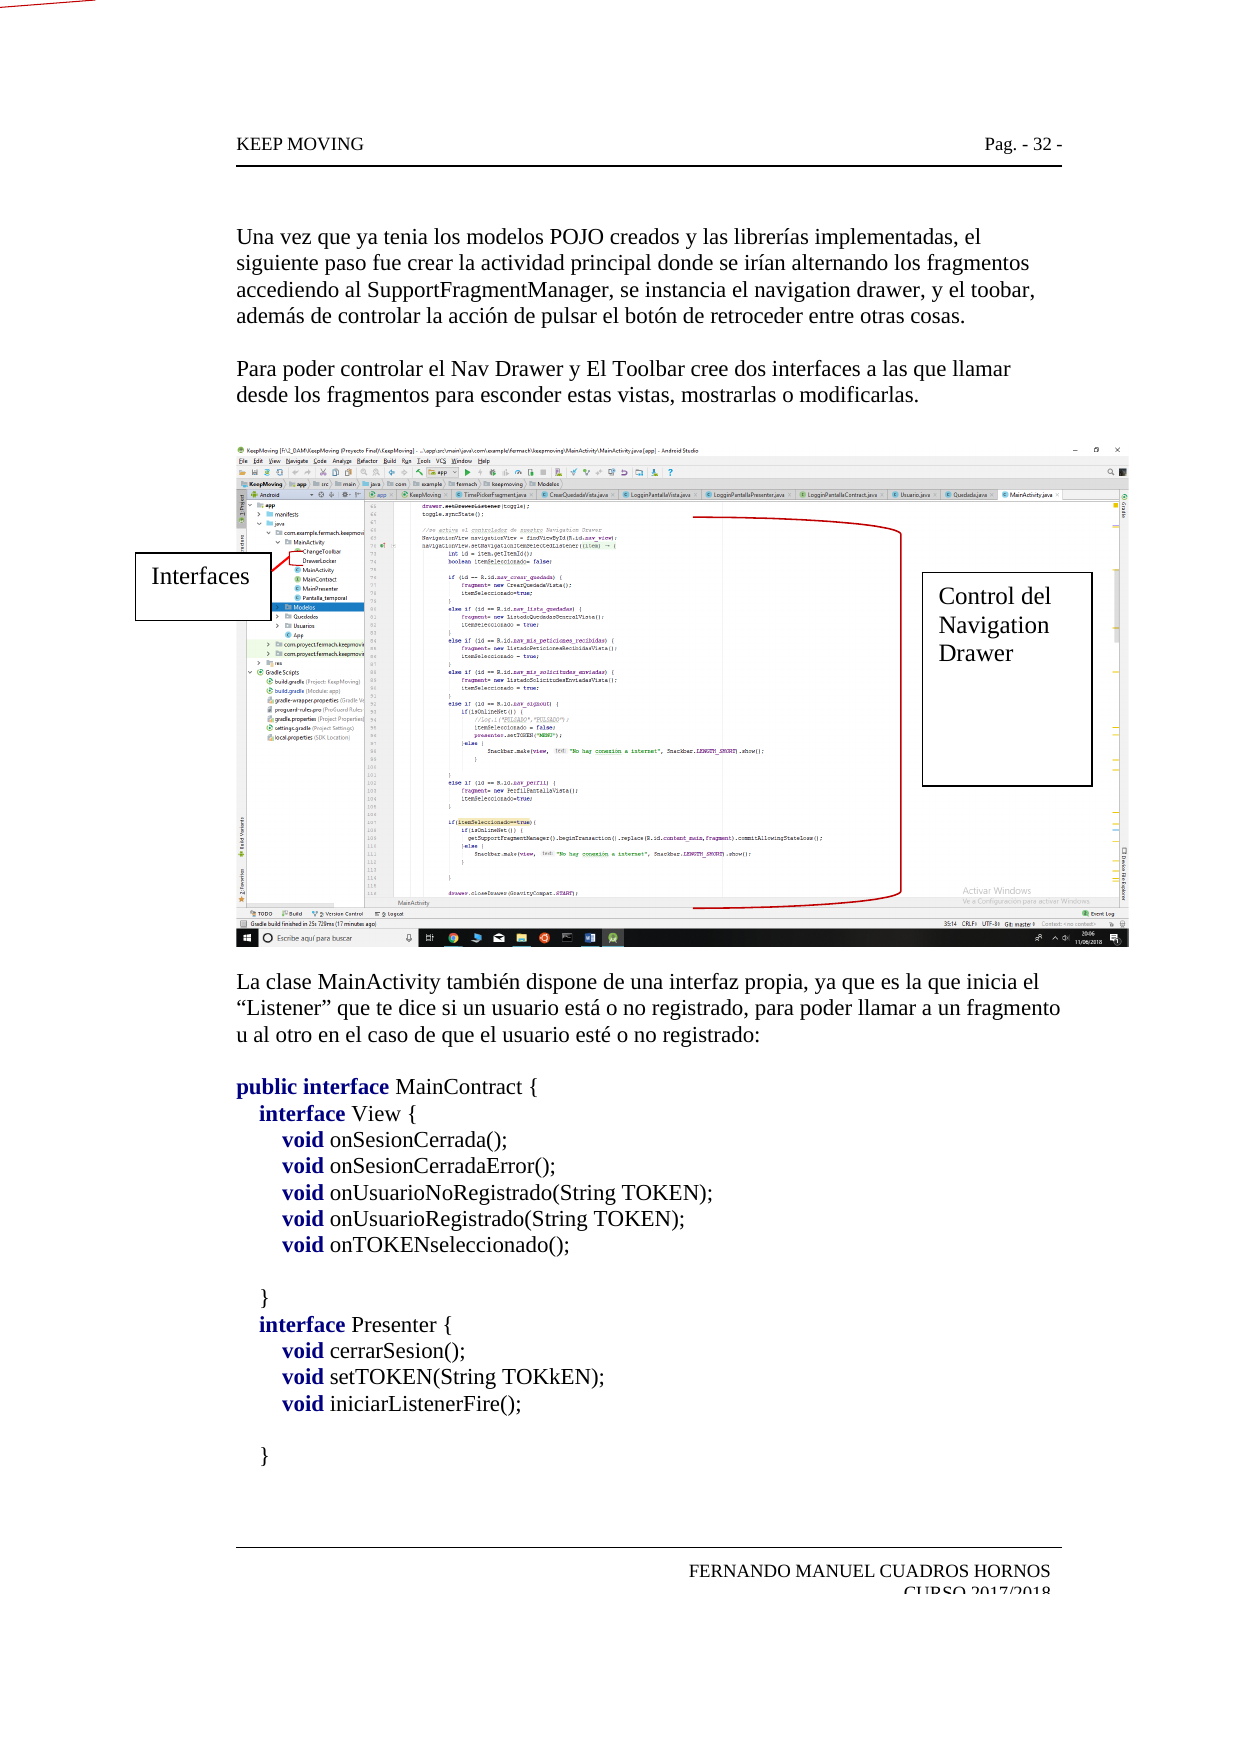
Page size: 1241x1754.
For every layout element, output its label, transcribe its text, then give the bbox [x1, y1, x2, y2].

text Navigation Drawer [938, 610, 1076, 667]
text Control del [938, 581, 1076, 610]
text Interfaces [151, 561, 255, 590]
text public interface MainContract { interface View { void onSesionCerrada(); void onSesionCerradaError(); void onUsuarioNoRegistrado(String TOKEN); void onUsuarioRegistrado(String TOKEN); void onTOKENseleccionado(); } interface Presenter { void cerrarSesion(); void setTOKEN(String TOKkEN); void iniciarListenerFire(); } [236, 1073, 1062, 1469]
picture [236, 445, 1129, 947]
text La clase MainActivity también dispone de una interfaz propia, ya que es la que inicia el “Listener” que te dice si un usuario está o no registrado, para poder llamar a un fragmento u al otro en el caso de que el usuario esté o no registrado: [236, 968, 1062, 1047]
text Para poder controlar el Nav Drawer y El Toolbar cree dos interfaces a las que llamar desde los fragmentos para esconder estas vistas, mostrarlas o modificarlas. [236, 355, 1062, 407]
text Una vez que ya tenia los modelos POJO creados y las librerías implementadas, el siguiente paso fue crear la actividad principal donde se irían alternando los fragmentos accediendo al SupportFragmentManager, se instancia el navigation drawer, y el toobar, además de controlar la acción de pulsar el botón de retroceder entre otras cosas. [236, 223, 1062, 328]
